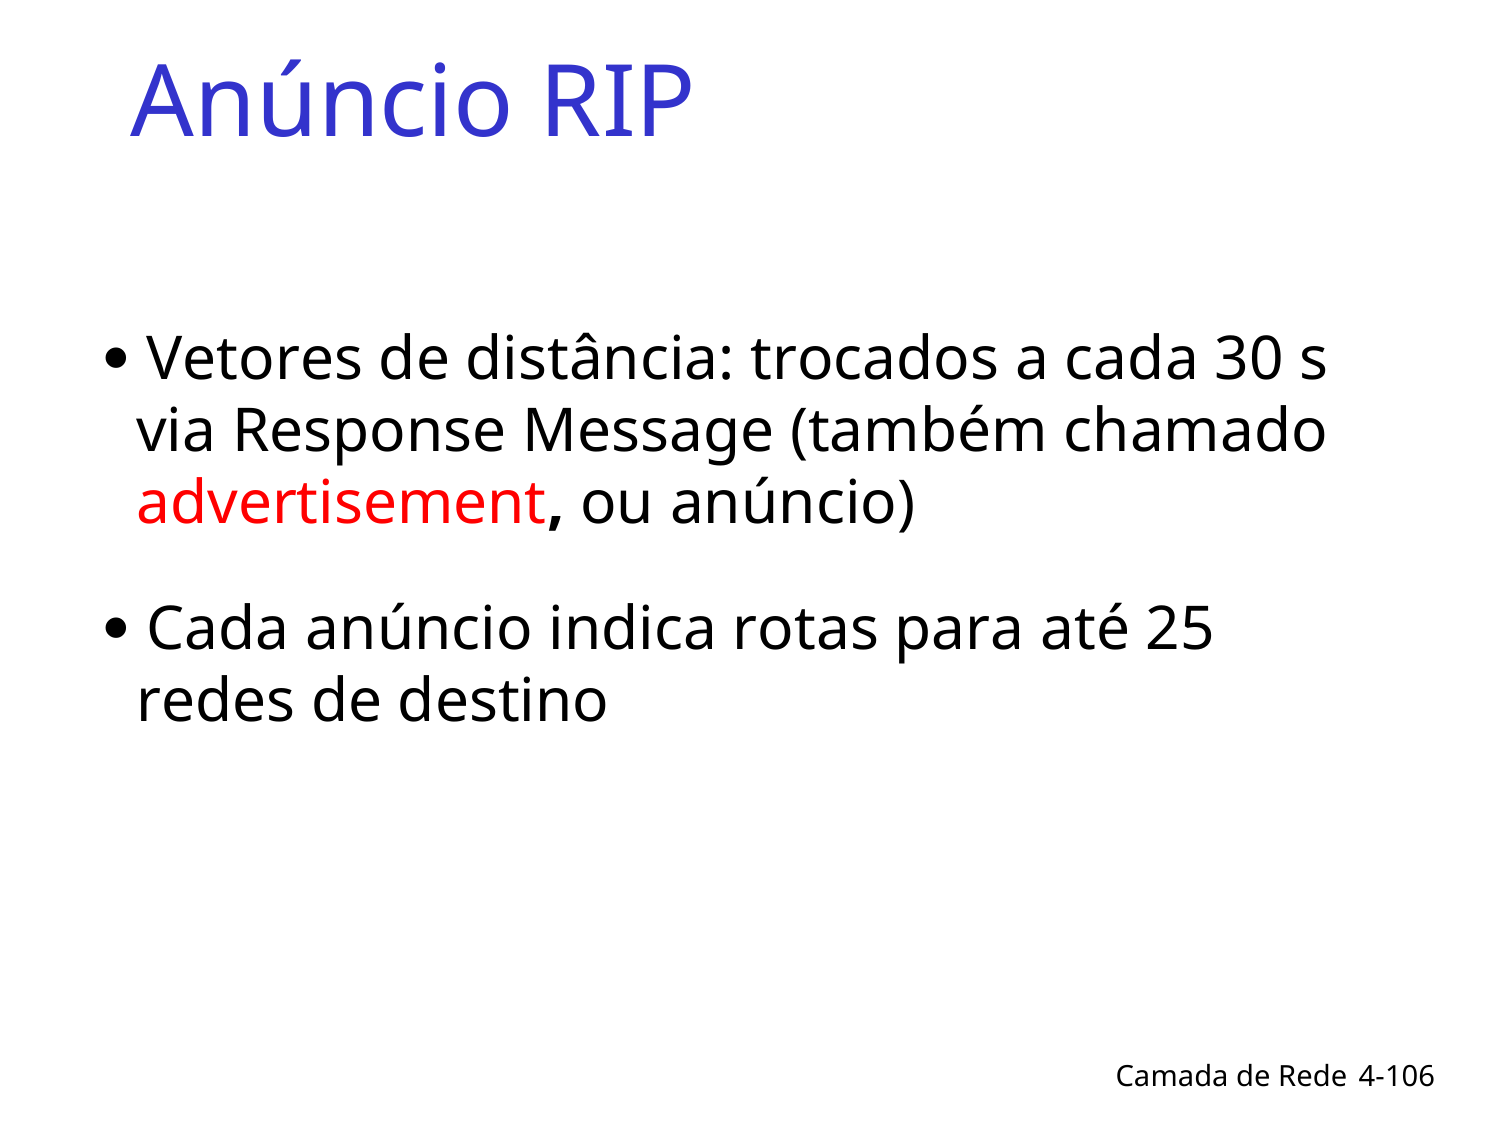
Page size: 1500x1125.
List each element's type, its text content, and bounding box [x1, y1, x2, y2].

text_box Camada de Rede [887, 1050, 1339, 1125]
text_box Anúncio RIP [115, 28, 1500, 154]
text_box 4-<número> [1339, 1050, 1451, 1125]
text_box  Vetores de distância: trocados a cada 30 s via Response Message (também chamado advertisement, ou anúncio)  Cada anúncio indica rotas para até 25 redes de destino [90, 311, 1372, 850]
